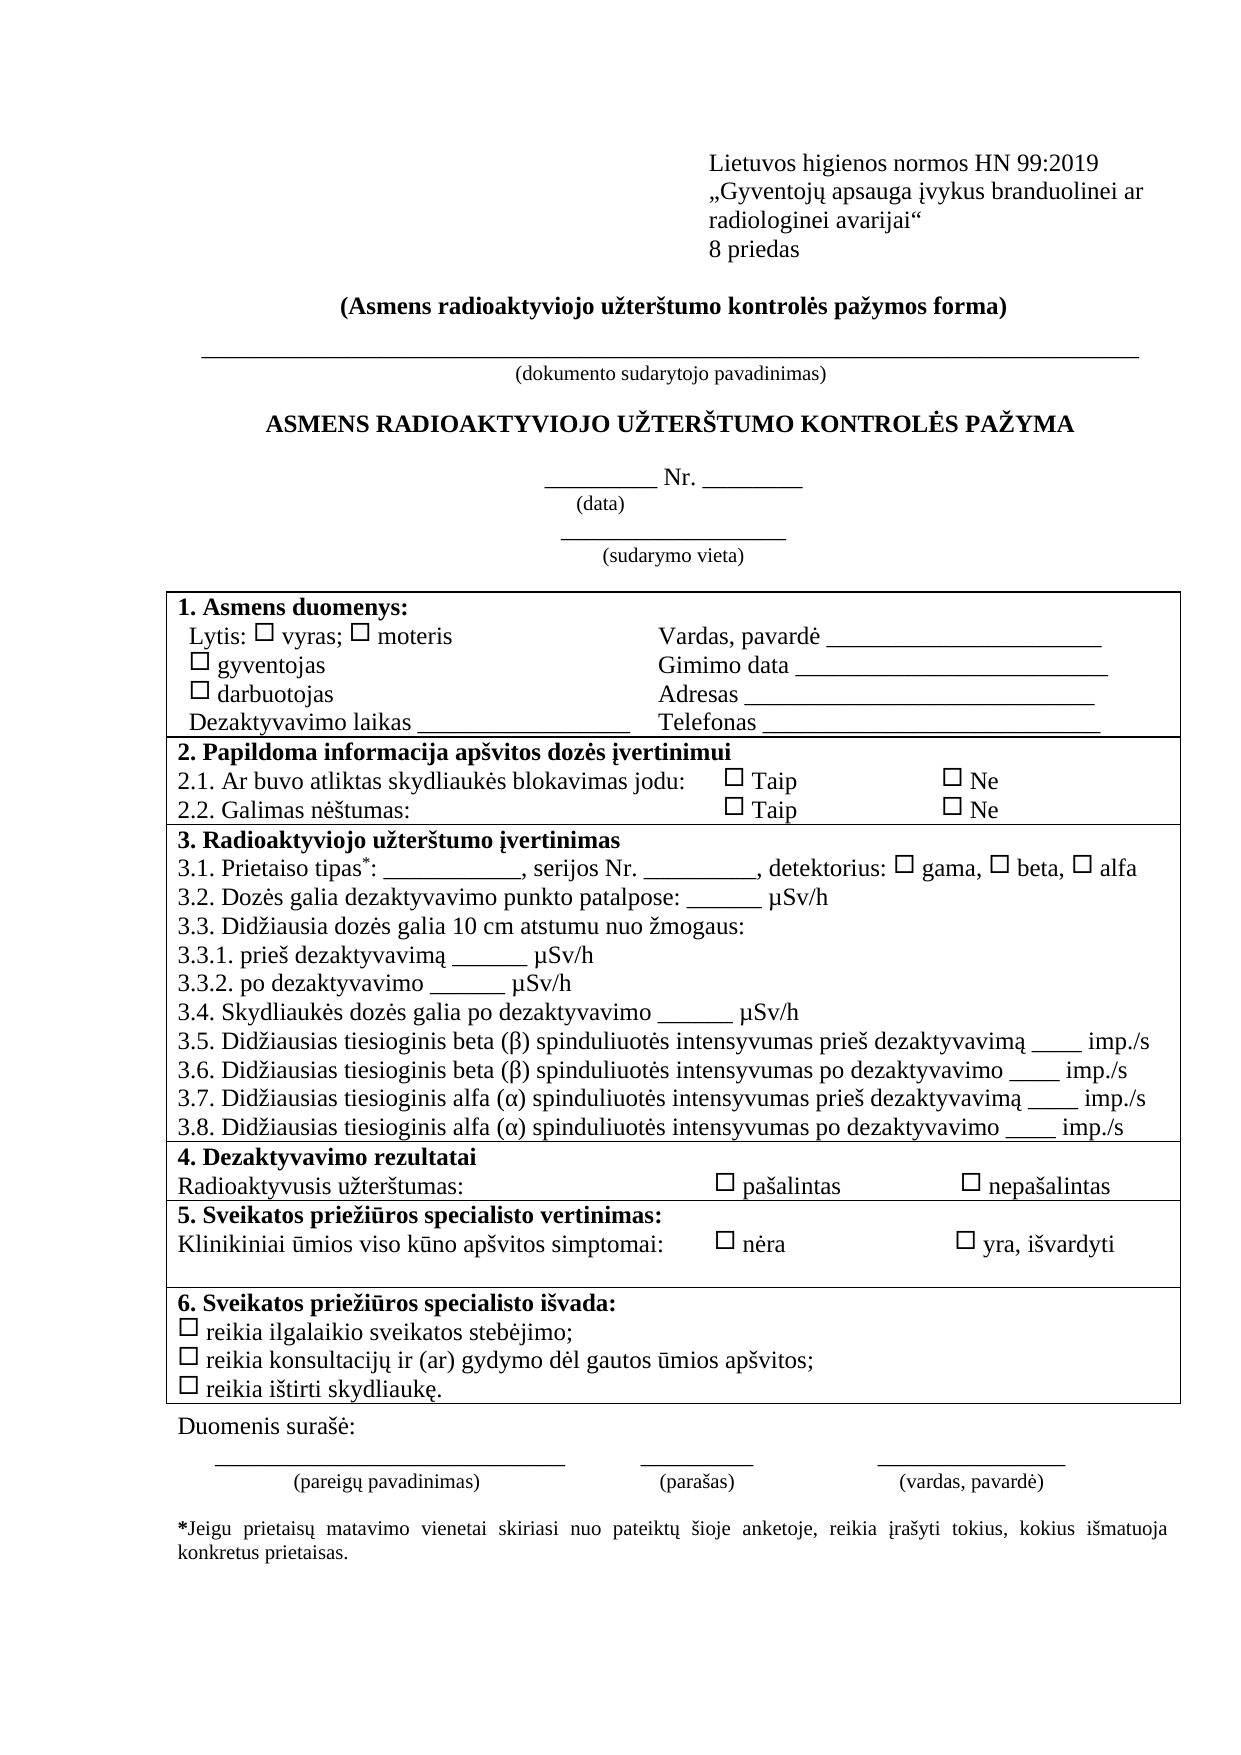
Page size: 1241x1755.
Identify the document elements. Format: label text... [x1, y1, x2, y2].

text (Asmens radioaktyviojo užterštumo kontrolės pažymos forma) [177, 291, 1169, 320]
table_cell Gimimo data _________________________ [647, 650, 1122, 679]
table_header Lytis:  vyras;  moteris [177, 621, 647, 650]
table_cell 5. Sveikatos priežiūros specialisto vertinimas: Klinikiniai ūmios viso kūno apšvitos simptomai:  nėra  yra, išvardyti [167, 1201, 1180, 1287]
table_header Vardas, pavardė ______________________ [647, 621, 1122, 650]
text Duomenis surašė: [177, 1411, 1169, 1440]
table_cell 3. Radioaktyviojo užterštumo įvertinimas 3.1. Prietaiso tipas*: ___________, serijos Nr. _________, detektorius:  gama,  beta,  alfa 3.2. Dozės galia dezaktyvavimo punkto patalpose: ______ µSv/h 3.3. Didžiausia dozės galia 10 cm atstumu nuo žmogaus: 3.3.1. prieš dezaktyvavimą ______ µSv/h 3.3.2. po dezaktyvavimo ______ µSv/h 3.4. Skydliaukės dozės galia po dezaktyvavimo ______ µSv/h 3.5. Didžiausias tiesioginis beta (β) spinduliuotės intensyvumas prieš dezaktyvavimą ____ imp./s 3.6. Didžiausias tiesioginis beta (β) spinduliuotės intensyvumas po dezaktyvavimo ____ imp./s 3.7. Didžiausias tiesioginis alfa (α) spinduliuotės intensyvumas prieš dezaktyvavimą ____ imp./s 3.8. Didžiausias tiesioginis alfa (α) spinduliuotės intensyvumas po dezaktyvavimo ____ imp./s [167, 825, 1180, 1141]
table_cell Adresas ____________________________ [647, 679, 1122, 707]
text 8 priedas [709, 234, 1169, 263]
table_cell Telefonas ___________________________ [647, 708, 1122, 736]
table_header 1. Asmens duomenys: [167, 593, 1180, 736]
text __________________ [177, 514, 1169, 543]
text _________ Nr. ________ [177, 462, 1169, 491]
text Lietuvos higienos normos HN 99:2019 „Gyventojų apsauga įvykus branduolinei ar radiologinei avarijai“ [709, 148, 1169, 234]
text (sudarymo vieta) [177, 543, 1169, 567]
text (dokumento sudarytojo pavadinimas) [177, 361, 1169, 385]
table_cell  gyventojas [177, 650, 647, 679]
text ___________________________________________________________________________ [177, 332, 1169, 361]
table_header ____________________________ (pareigų pavadinimas) [177, 1440, 603, 1516]
text (data) [177, 491, 1169, 514]
table_header _______________ (vardas, pavardė) [791, 1440, 1152, 1516]
table_cell  darbuotojas [177, 679, 647, 707]
table_cell 6. Sveikatos priežiūros specialisto išvada:  reikia ilgalaikio sveikatos stebėjimo;  reikia konsultacijų ir (ar) gydymo dėl gautos ūmios apšvitos;  reikia ištirti skydliaukę. [167, 1288, 1180, 1403]
text *Jeigu prietaisų matavimo vienetai skiriasi nuo pateiktų šioje anketoje, reikia įrašyti tokius, kokius išmatuoja konkretus prietaisas. [177, 1516, 1169, 1564]
table_cell 2. Papildoma informacija apšvitos dozės įvertinimui 2.1. Ar buvo atliktas skydliaukės blokavimas jodu:  Taip  Ne 2.2. Galimas nėštumas:  Taip  Ne [167, 738, 1180, 824]
table_cell Dezaktyvavimo laikas _________________ [177, 708, 647, 736]
table_header _________ (parašas) [603, 1440, 791, 1516]
table_cell 4. Dezaktyvavimo rezultatai Radioaktyvusis užterštumas:  pašalintas  nepašalintas [167, 1142, 1180, 1199]
text ASMENS RADIOAKTYVIOJO UŽTERŠTUMO KONTROLĖS PAŽYMA [177, 409, 1169, 438]
